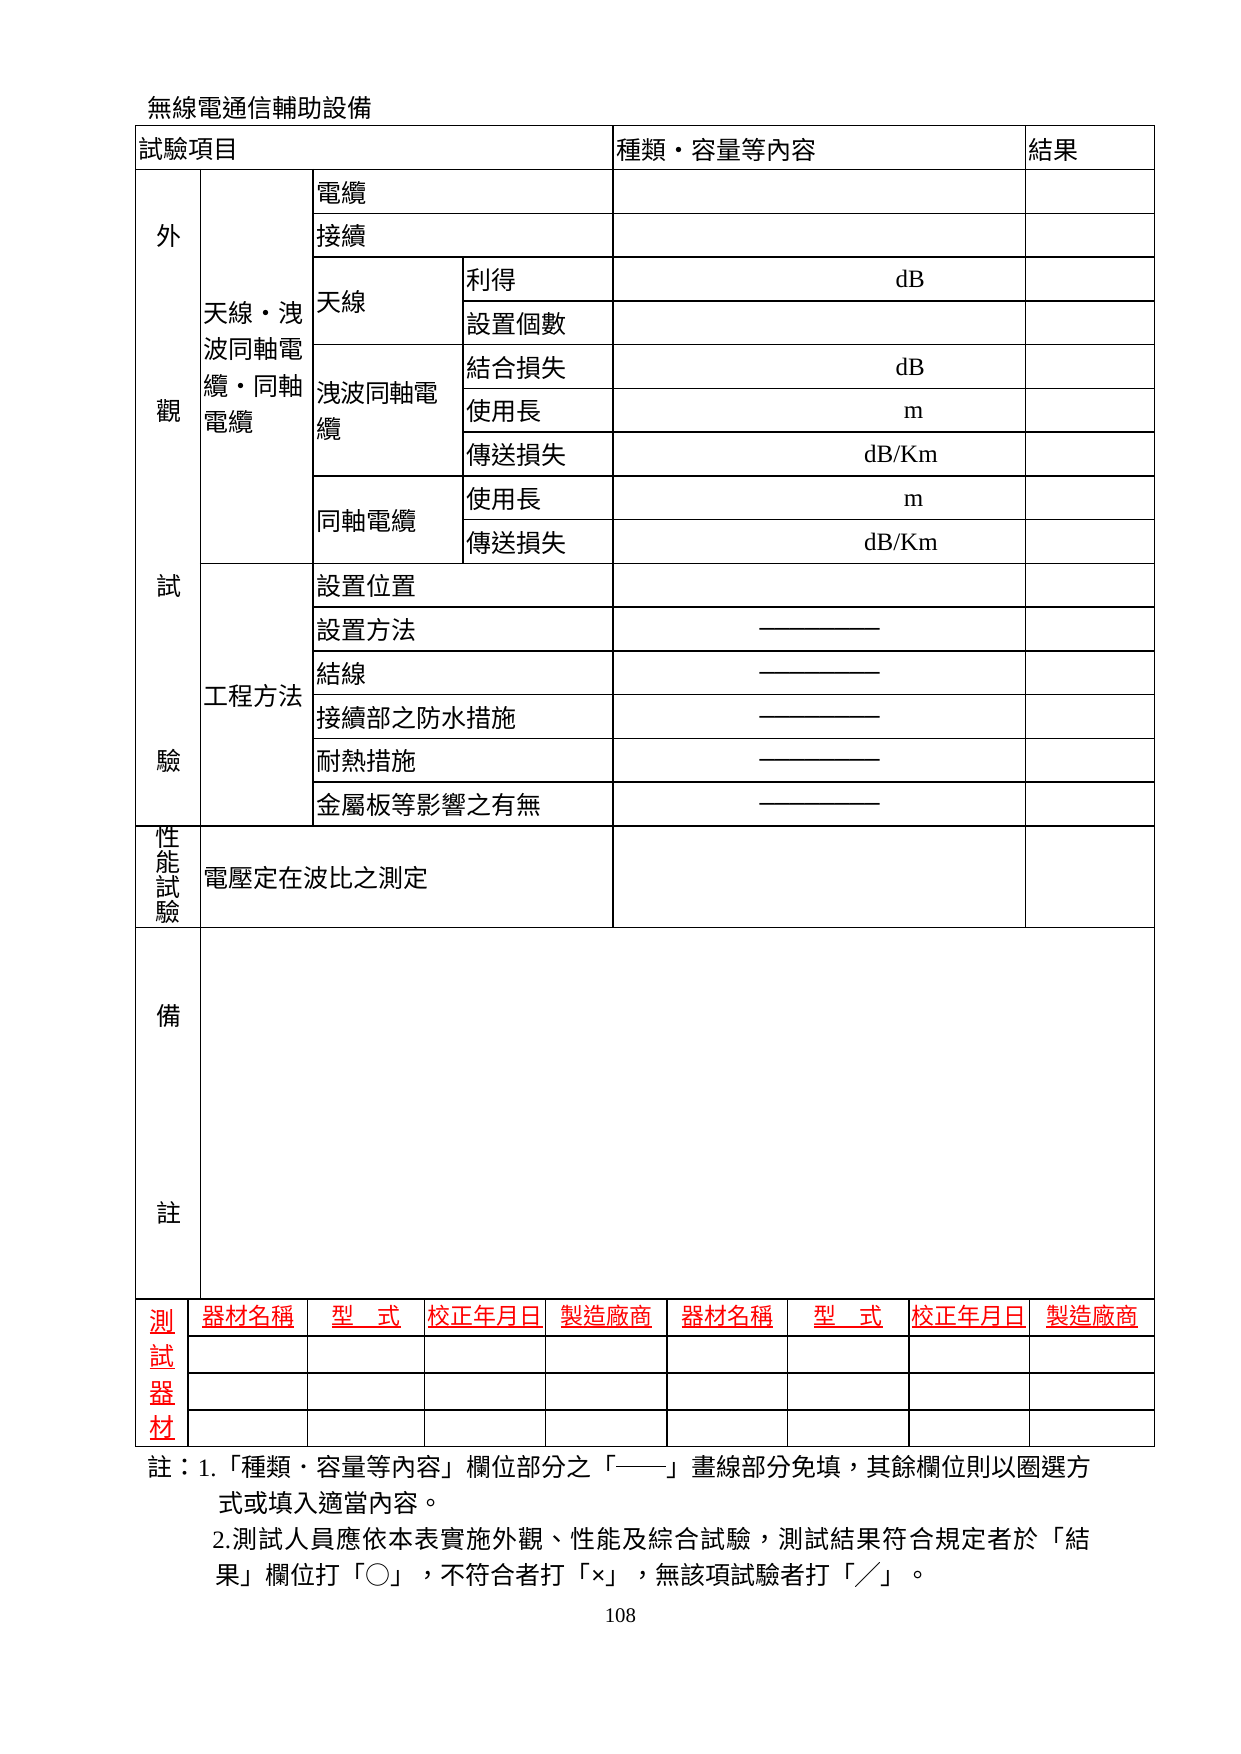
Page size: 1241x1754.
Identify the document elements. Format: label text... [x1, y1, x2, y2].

table_cell [189, 1337, 307, 1372]
table_cell 耐熱措施 [314, 739, 612, 781]
table_cell [136, 650, 200, 694]
table_cell [1026, 928, 1154, 1298]
table_header 種類‧容量等內容 [614, 126, 1025, 169]
table_cell 傳送損失 [464, 520, 612, 562]
text 2.測試人員應依本表實施外觀、性能及綜合試驗，測試結果符合規定者於「結果」欄位打「○」，不符合者打「×」，無該項試驗者打「╱」。 [148, 1519, 1092, 1592]
table_cell [1026, 389, 1154, 431]
table_cell [136, 781, 200, 825]
table_cell [668, 1337, 787, 1372]
table_cell [910, 1411, 1029, 1446]
table_cell 電纜 [314, 170, 612, 212]
table_cell [1030, 1337, 1154, 1372]
table_cell [313, 928, 613, 1298]
table_cell [788, 1337, 908, 1372]
table_cell [788, 1374, 908, 1409]
table_cell [788, 1411, 908, 1446]
table_cell 校正年月日 [910, 1300, 1029, 1335]
table_cell 結線 [314, 652, 612, 694]
table_cell 製造廠商 [546, 1300, 666, 1335]
table_cell [1026, 695, 1154, 737]
table_cell 外 [136, 213, 200, 256]
table_cell [614, 875, 1025, 926]
table_cell [1026, 302, 1154, 344]
text 註：1.「種類．容量等內容」欄位部分之「──」畫線部分免填，其餘欄位則以圈選方式或填入適當內容。 [148, 1447, 1092, 1519]
table_cell 測試 器 材 [136, 1300, 187, 1446]
table_header 試驗項目 [136, 126, 612, 169]
table_cell [1026, 739, 1154, 781]
table_cell [136, 694, 200, 737]
table_cell 校正年月日 [425, 1300, 545, 1335]
table_cell 傳送損失 [464, 433, 612, 475]
table_cell 接續部之防水措施 [314, 695, 612, 737]
table_cell dB/Km [614, 433, 1025, 475]
table_cell [136, 170, 200, 212]
table_cell 天線 [314, 258, 462, 344]
table_cell [910, 1374, 1029, 1409]
table_cell [1030, 1411, 1154, 1446]
table_cell 觀 [136, 388, 200, 431]
table_cell [1026, 477, 1154, 519]
table_cell [614, 302, 1025, 344]
table_cell 使用長 [464, 389, 612, 431]
table_cell 型 式 [308, 1300, 424, 1335]
table_cell [910, 1337, 1029, 1372]
table_cell [308, 1411, 424, 1446]
table_cell dB [614, 345, 1025, 387]
table_cell ──────── [614, 695, 1025, 737]
table_cell [308, 1337, 424, 1372]
table_cell [136, 519, 200, 562]
table_cell [1026, 345, 1154, 387]
table_cell [614, 170, 1025, 212]
table_cell [425, 1374, 545, 1409]
table_cell ──────── [614, 783, 1025, 825]
table_cell [1026, 783, 1154, 825]
table_cell m [614, 477, 1025, 519]
table_cell [136, 256, 200, 300]
table_cell [613, 928, 1026, 1298]
table_cell [136, 431, 200, 475]
table_cell [614, 214, 1025, 256]
table_cell [425, 1337, 545, 1372]
table_cell 設置個數 [464, 302, 612, 344]
table_cell [136, 475, 200, 519]
table_cell [546, 1411, 666, 1446]
table_cell 性 能 試 驗 [136, 827, 200, 926]
table_cell [308, 1374, 424, 1409]
table_cell 天線‧洩 波同軸電 纜‧同軸 電纜 [201, 170, 312, 562]
table_cell [136, 344, 200, 387]
table_header 結果 [1026, 126, 1154, 169]
table_cell [1026, 875, 1154, 926]
table_cell [1026, 433, 1154, 475]
table_cell ──────── [614, 608, 1025, 650]
table_cell [136, 300, 200, 344]
table_cell [1030, 1374, 1154, 1409]
table_cell [1026, 827, 1154, 875]
table_cell 製造廠商 [1030, 1300, 1154, 1335]
text 無線電通信輔助設備 [148, 89, 1092, 125]
table_cell [668, 1411, 787, 1446]
table_cell [189, 1374, 307, 1409]
table_cell [1026, 520, 1154, 562]
table_cell 型 式 [788, 1300, 908, 1335]
table_cell 器材名稱 [189, 1300, 307, 1335]
table_cell [189, 1411, 307, 1446]
table_cell 金屬板等影響之有無 [314, 783, 612, 825]
table_cell 同軸電纜 [314, 477, 462, 562]
table_cell [614, 564, 1025, 606]
table_cell [1026, 214, 1154, 256]
table_cell [614, 827, 1025, 875]
table_cell 洩波同軸電纜 [314, 345, 462, 475]
table_cell 設置位置 [314, 564, 612, 606]
table_cell 利得 [464, 258, 612, 300]
table_cell m [614, 389, 1025, 431]
table_cell 工程方法 [201, 564, 312, 825]
table_cell 使用長 [464, 477, 612, 519]
table_cell [201, 928, 313, 1298]
table_cell [1026, 170, 1154, 212]
table_cell [136, 606, 200, 650]
table_cell ──────── [614, 739, 1025, 781]
table_cell 結合損失 [464, 345, 612, 387]
table_cell 器材名稱 [668, 1300, 787, 1335]
table_cell 備 註 [136, 928, 200, 1298]
table_cell 設置方法 [314, 608, 612, 650]
table_cell [425, 1411, 545, 1446]
table_cell [1026, 652, 1154, 694]
table_cell [546, 1374, 666, 1409]
table_cell 電壓定在波比之測定 [201, 827, 612, 926]
table_cell 驗 [136, 738, 200, 781]
table_cell dB [614, 258, 1025, 300]
table_cell 接續 [314, 214, 612, 256]
table_cell [1026, 564, 1154, 606]
table_cell [668, 1374, 787, 1409]
table_cell dB/Km [614, 520, 1025, 562]
table_cell [1026, 608, 1154, 650]
table_cell [1026, 258, 1154, 300]
table_cell 試 [136, 563, 200, 606]
table_cell [546, 1337, 666, 1372]
table_cell ──────── [614, 652, 1025, 694]
